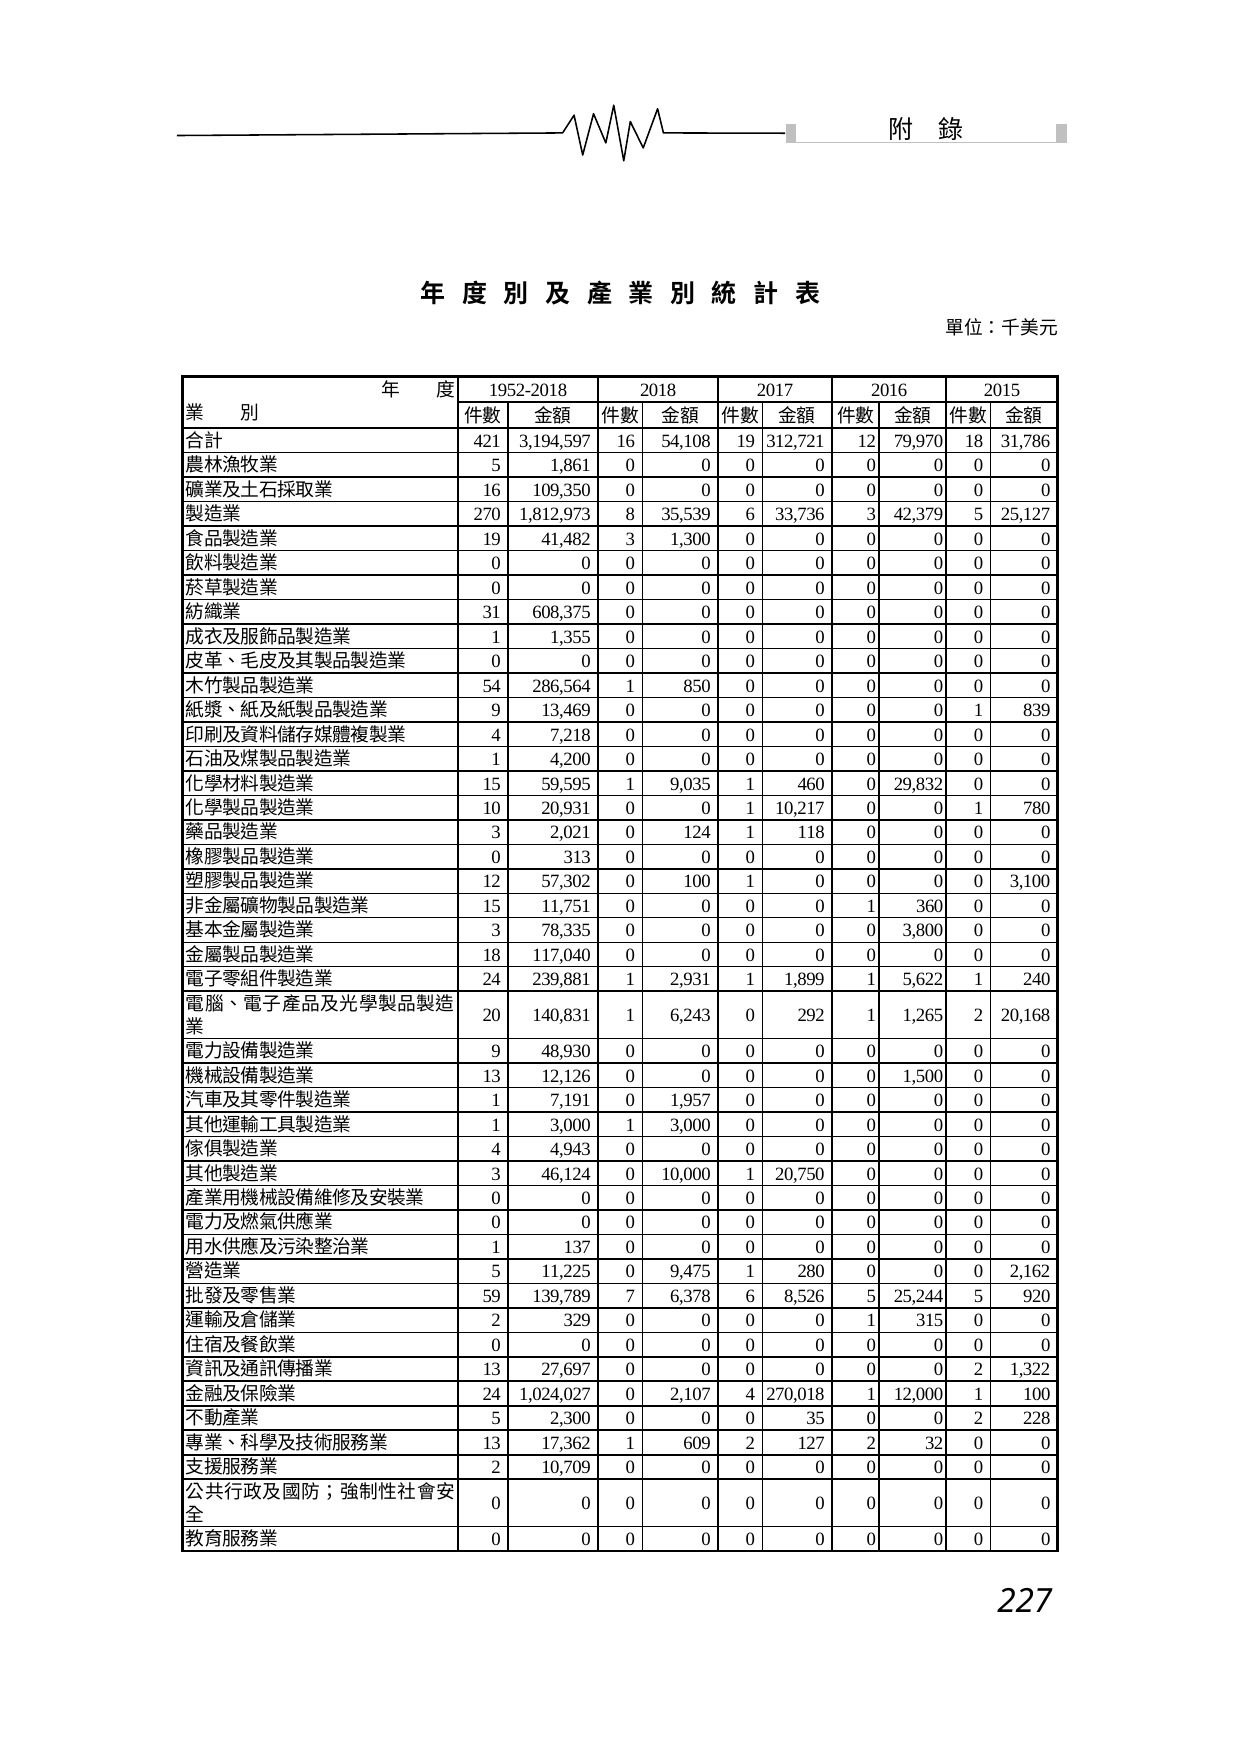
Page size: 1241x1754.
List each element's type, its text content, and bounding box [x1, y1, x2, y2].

table_cell 2 [459, 1456, 507, 1478]
table_cell 0 [763, 747, 831, 770]
table_cell 118 [763, 821, 831, 843]
table_cell 1 [459, 625, 507, 648]
table_cell 0 [833, 870, 878, 892]
table_cell 0 [833, 674, 878, 697]
table_cell 0 [459, 649, 507, 672]
table_cell 0 [643, 1333, 717, 1356]
table_cell 0 [599, 1064, 642, 1087]
table_header 1952-2018 [459, 378, 597, 401]
table_cell 3,000 [509, 1113, 597, 1136]
table_cell 5 [833, 1284, 878, 1307]
table_cell 0 [719, 845, 762, 868]
table_cell 0 [719, 894, 762, 917]
table_cell 0 [763, 1480, 831, 1526]
table_cell 營造業 [184, 1260, 457, 1282]
table_cell 0 [880, 1186, 945, 1209]
table_cell 0 [947, 918, 990, 941]
table_cell 1 [833, 1309, 878, 1331]
table_cell 16 [599, 429, 642, 452]
table_cell 0 [947, 527, 990, 550]
table_cell 11,225 [509, 1260, 597, 1282]
table_cell 0 [763, 1064, 831, 1087]
table_cell 0 [833, 1137, 878, 1160]
table_cell 0 [643, 1039, 717, 1062]
table_cell 0 [763, 723, 831, 746]
table_cell 件數 [719, 403, 762, 427]
table_cell 0 [947, 1064, 990, 1087]
table_cell 0 [833, 1186, 878, 1209]
table_cell 240 [991, 967, 1056, 990]
table_cell 金融及保險業 [184, 1382, 457, 1405]
table_cell 0 [880, 1113, 945, 1136]
table_cell 8,526 [763, 1284, 831, 1307]
table_cell 0 [763, 527, 831, 550]
table_cell 7,191 [509, 1088, 597, 1111]
table_cell 0 [719, 1039, 762, 1062]
table_cell 汽車及其零件製造業 [184, 1088, 457, 1111]
table_cell 78,335 [509, 918, 597, 941]
table_cell 0 [719, 1407, 762, 1429]
table_cell 25,244 [880, 1284, 945, 1307]
table_cell 0 [763, 943, 831, 966]
table_cell 紙漿、紙及紙製品製造業 [184, 698, 457, 721]
table_cell 5 [459, 1407, 507, 1429]
table_cell 電腦、電子產品及光學製品製造業 [184, 992, 457, 1038]
table_cell 0 [833, 527, 878, 550]
table_cell 0 [947, 1039, 990, 1062]
table_cell 0 [880, 478, 945, 501]
table_cell 270,018 [763, 1382, 831, 1405]
table_cell 產業用機械設備維修及安裝業 [184, 1186, 457, 1209]
table_header 2017 [719, 378, 831, 401]
table_cell 280 [763, 1260, 831, 1282]
table_cell 0 [719, 1527, 762, 1550]
table_cell 0 [833, 1527, 878, 1550]
table_cell 0 [991, 1088, 1056, 1111]
table_cell 0 [719, 723, 762, 746]
table_cell 0 [991, 943, 1056, 966]
table_cell 0 [947, 894, 990, 917]
table_cell 0 [991, 918, 1056, 941]
table_cell 0 [880, 747, 945, 770]
table_cell 0 [643, 600, 717, 623]
table_cell 10,217 [763, 796, 831, 819]
table_cell 0 [880, 1527, 945, 1550]
table_cell 0 [991, 649, 1056, 672]
table_cell 0 [643, 894, 717, 917]
table_cell 0 [947, 845, 990, 868]
table_cell 0 [763, 551, 831, 574]
table_cell 0 [599, 1407, 642, 1429]
table_cell 0 [991, 1113, 1056, 1136]
table_cell 皮革、毛皮及其製品製造業 [184, 649, 457, 672]
table_cell 27,697 [509, 1358, 597, 1380]
table_cell 20,750 [763, 1162, 831, 1184]
table_cell 0 [643, 918, 717, 941]
table_cell 0 [947, 1113, 990, 1136]
table_cell 0 [763, 649, 831, 672]
table_cell 0 [643, 1456, 717, 1478]
table_cell 0 [509, 1186, 597, 1209]
table_cell 0 [763, 894, 831, 917]
table_cell 0 [599, 1039, 642, 1062]
table_cell 0 [991, 478, 1056, 501]
table_cell 79,970 [880, 429, 945, 452]
table_cell 公共行政及國防；強制性社會安全 [184, 1480, 457, 1526]
table_cell 0 [991, 674, 1056, 697]
table_cell 機械設備製造業 [184, 1064, 457, 1087]
table_cell 0 [947, 747, 990, 770]
table_cell 0 [643, 1211, 717, 1233]
table_cell 13 [459, 1431, 507, 1454]
table_cell 6,243 [643, 992, 717, 1038]
table_cell 19 [459, 527, 507, 550]
table_header 2018 [599, 378, 717, 401]
table_cell 0 [833, 1039, 878, 1062]
table_cell 0 [991, 1456, 1056, 1478]
table_cell 0 [880, 453, 945, 476]
table_cell 0 [991, 527, 1056, 550]
table_cell 139,789 [509, 1284, 597, 1307]
table_cell 270 [459, 502, 507, 525]
table_cell 教育服務業 [184, 1527, 457, 1550]
table_cell 0 [599, 1333, 642, 1356]
table_cell 飲料製造業 [184, 551, 457, 574]
table_cell 石油及煤製品製造業 [184, 747, 457, 770]
table_cell 0 [833, 1358, 878, 1380]
table_cell 2,021 [509, 821, 597, 843]
table_cell 0 [991, 600, 1056, 623]
table_cell 0 [880, 943, 945, 966]
table_cell 20,931 [509, 796, 597, 819]
table_cell 57,302 [509, 870, 597, 892]
table_cell 0 [509, 1211, 597, 1233]
table_cell 0 [880, 698, 945, 721]
table_cell 0 [459, 1480, 507, 1526]
table_cell 0 [719, 1333, 762, 1356]
table_cell 0 [719, 1113, 762, 1136]
table_cell 0 [719, 992, 762, 1038]
table_cell 140,831 [509, 992, 597, 1038]
table_cell 3 [459, 1162, 507, 1184]
table_cell 0 [991, 1186, 1056, 1209]
table_cell 0 [719, 1186, 762, 1209]
table_cell 850 [643, 674, 717, 697]
table_cell 0 [833, 1211, 878, 1233]
table_cell 4 [459, 723, 507, 746]
table_cell 0 [763, 1527, 831, 1550]
table_cell 315 [880, 1309, 945, 1331]
table_cell 10,000 [643, 1162, 717, 1184]
table_cell 16 [459, 478, 507, 501]
table_cell 3,194,597 [509, 429, 597, 452]
table_cell 1 [719, 1260, 762, 1282]
table_cell 1,024,027 [509, 1382, 597, 1405]
table_cell 0 [880, 1480, 945, 1526]
table_cell 0 [947, 576, 990, 599]
table_cell 件數 [599, 403, 642, 427]
table_cell 0 [719, 551, 762, 574]
table_cell 0 [763, 1358, 831, 1380]
table_cell 0 [991, 551, 1056, 574]
table_cell 1 [459, 1088, 507, 1111]
table_cell 0 [763, 625, 831, 648]
table_cell 35 [763, 1407, 831, 1429]
table_cell 0 [833, 551, 878, 574]
table_cell 1 [947, 967, 990, 990]
table_cell 10 [459, 796, 507, 819]
table_cell 54,108 [643, 429, 717, 452]
table_cell 1,812,973 [509, 502, 597, 525]
table_cell 12 [833, 429, 878, 452]
table_cell 3 [599, 527, 642, 550]
table_cell 金屬製品製造業 [184, 943, 457, 966]
table_cell 54 [459, 674, 507, 697]
table_cell 15 [459, 772, 507, 794]
table_cell 金額 [880, 403, 945, 427]
table_cell 電力及燃氣供應業 [184, 1211, 457, 1233]
table_cell 成衣及服飾品製造業 [184, 625, 457, 648]
table_cell 2,300 [509, 1407, 597, 1429]
table_cell 0 [833, 600, 878, 623]
table_cell 1 [719, 967, 762, 990]
table_cell 9 [459, 1039, 507, 1062]
table_cell 0 [459, 1186, 507, 1209]
table_cell 0 [991, 1480, 1056, 1526]
table_cell 42,379 [880, 502, 945, 525]
table_cell 0 [947, 1456, 990, 1478]
table_cell 0 [763, 1137, 831, 1160]
table_cell 菸草製造業 [184, 576, 457, 599]
table_cell 0 [643, 453, 717, 476]
table_cell 292 [763, 992, 831, 1038]
table_cell 1,957 [643, 1088, 717, 1111]
table_cell 3 [459, 918, 507, 941]
table_cell 木竹製品製造業 [184, 674, 457, 697]
table_cell 0 [947, 1186, 990, 1209]
table_cell 金額 [643, 403, 717, 427]
table_cell 0 [947, 943, 990, 966]
table_cell 2 [833, 1431, 878, 1454]
table_cell 609 [643, 1431, 717, 1454]
table_cell 0 [947, 674, 990, 697]
table_cell 0 [599, 1162, 642, 1184]
table_cell 0 [643, 649, 717, 672]
table_cell 0 [763, 698, 831, 721]
table_cell 0 [880, 796, 945, 819]
table_cell 100 [991, 1382, 1056, 1405]
table_cell 非金屬礦物製品製造業 [184, 894, 457, 917]
table_cell 0 [991, 453, 1056, 476]
table_cell 金額 [509, 403, 597, 427]
table_cell 0 [833, 1162, 878, 1184]
table_cell 2 [719, 1431, 762, 1454]
table_cell 10,709 [509, 1456, 597, 1478]
table_cell 0 [947, 1088, 990, 1111]
table_cell 35,539 [643, 502, 717, 525]
table_cell 0 [643, 1137, 717, 1160]
table_cell 1 [599, 674, 642, 697]
table_cell 7,218 [509, 723, 597, 746]
table_cell 0 [991, 772, 1056, 794]
table_cell 資訊及通訊傳播業 [184, 1358, 457, 1380]
table_cell 0 [763, 1113, 831, 1136]
table_cell 0 [880, 625, 945, 648]
table_cell 礦業及土石採取業 [184, 478, 457, 501]
table_cell 6,378 [643, 1284, 717, 1307]
table_cell 0 [599, 551, 642, 574]
table_cell 0 [599, 1382, 642, 1405]
table_cell 12,000 [880, 1382, 945, 1405]
table_cell 4 [719, 1382, 762, 1405]
table_cell 0 [599, 1211, 642, 1233]
table_cell 食品製造業 [184, 527, 457, 550]
table_cell 0 [833, 1333, 878, 1356]
table_cell 13 [459, 1358, 507, 1380]
table_cell 其他運輸工具製造業 [184, 1113, 457, 1136]
table_cell 117,040 [509, 943, 597, 966]
table_cell 0 [599, 1480, 642, 1526]
table_cell 0 [947, 453, 990, 476]
table_cell 0 [763, 1456, 831, 1478]
table_cell 1,300 [643, 527, 717, 550]
table_cell 18 [947, 429, 990, 452]
table_cell 0 [719, 1064, 762, 1087]
table_cell 0 [643, 1407, 717, 1429]
table_cell 0 [833, 772, 878, 794]
table_cell 0 [991, 576, 1056, 599]
table_cell 329 [509, 1309, 597, 1331]
table_cell 0 [991, 1527, 1056, 1550]
table_cell 0 [947, 649, 990, 672]
table_cell 0 [880, 723, 945, 746]
table_cell 0 [599, 453, 642, 476]
table_cell 0 [459, 1211, 507, 1233]
table_cell 電力設備製造業 [184, 1039, 457, 1062]
table_cell 0 [643, 1064, 717, 1087]
table_cell 塑膠製品製造業 [184, 870, 457, 892]
table_cell 住宿及餐飲業 [184, 1333, 457, 1356]
table_cell 109,350 [509, 478, 597, 501]
table_cell 360 [880, 894, 945, 917]
table_cell 0 [599, 870, 642, 892]
table_cell 0 [833, 453, 878, 476]
table_cell 1,265 [880, 992, 945, 1038]
table_cell 0 [643, 1235, 717, 1258]
table_cell 0 [991, 1211, 1056, 1233]
table_cell 0 [719, 1137, 762, 1160]
table_cell 41,482 [509, 527, 597, 550]
table_cell 0 [763, 576, 831, 599]
table_cell 0 [880, 576, 945, 599]
table_cell 0 [991, 821, 1056, 843]
table_cell 0 [833, 723, 878, 746]
table_cell 31,786 [991, 429, 1056, 452]
table_cell 0 [599, 796, 642, 819]
table_cell 件數 [833, 403, 878, 427]
table_cell 4,943 [509, 1137, 597, 1160]
table_cell 0 [947, 870, 990, 892]
table_cell 0 [833, 1235, 878, 1258]
table_cell 0 [459, 845, 507, 868]
table_cell 0 [509, 1333, 597, 1356]
table_cell 0 [599, 600, 642, 623]
table_cell 17,362 [509, 1431, 597, 1454]
table_cell 0 [880, 1456, 945, 1478]
table_cell 920 [991, 1284, 1056, 1307]
table_cell 0 [947, 1137, 990, 1160]
table_cell 0 [763, 1235, 831, 1258]
table_cell 1 [599, 1113, 642, 1136]
table_cell 0 [599, 894, 642, 917]
table_cell 0 [719, 674, 762, 697]
table_cell 0 [719, 1088, 762, 1111]
table_cell 0 [947, 551, 990, 574]
table_cell 286,564 [509, 674, 597, 697]
table_cell 6 [719, 502, 762, 525]
table_cell 0 [763, 674, 831, 697]
table_cell 228 [991, 1407, 1056, 1429]
table_cell 0 [509, 551, 597, 574]
table_cell 其他製造業 [184, 1162, 457, 1184]
table_cell 20 [459, 992, 507, 1038]
table_cell 批發及零售業 [184, 1284, 457, 1307]
table_cell 1 [719, 796, 762, 819]
table_cell 0 [833, 943, 878, 966]
table_cell 0 [991, 723, 1056, 746]
table_cell 0 [643, 1527, 717, 1550]
table_cell 15 [459, 894, 507, 917]
table_cell 0 [763, 870, 831, 892]
table_cell 0 [947, 1211, 990, 1233]
table_cell 0 [643, 796, 717, 819]
table_cell 0 [880, 1039, 945, 1062]
table_cell 29,832 [880, 772, 945, 794]
table_cell 1 [719, 1162, 762, 1184]
table_cell 0 [719, 453, 762, 476]
table_cell 1 [459, 1113, 507, 1136]
table_cell 31 [459, 600, 507, 623]
table_cell 不動產業 [184, 1407, 457, 1429]
table_cell 0 [459, 1527, 507, 1550]
table_cell 0 [833, 649, 878, 672]
table_cell 0 [599, 918, 642, 941]
table_cell 0 [947, 1260, 990, 1282]
table_cell 0 [599, 1309, 642, 1331]
table_cell 0 [459, 1333, 507, 1356]
table_cell 3 [833, 502, 878, 525]
table_cell 239,881 [509, 967, 597, 990]
table_cell 0 [833, 747, 878, 770]
table_cell 9,035 [643, 772, 717, 794]
table_cell 0 [763, 1088, 831, 1111]
table_cell 0 [833, 478, 878, 501]
table_cell 0 [833, 1456, 878, 1478]
table_cell 46,124 [509, 1162, 597, 1184]
table_cell 5,622 [880, 967, 945, 990]
table_header 2016 [833, 378, 945, 401]
table_cell 2 [947, 1407, 990, 1429]
table_cell 1 [947, 1382, 990, 1405]
table_cell 0 [763, 1039, 831, 1062]
table_cell 0 [947, 1527, 990, 1550]
table_cell 19 [719, 429, 762, 452]
table_cell 7 [599, 1284, 642, 1307]
table_cell 59,595 [509, 772, 597, 794]
table_cell 0 [880, 1407, 945, 1429]
table_cell 608,375 [509, 600, 597, 623]
table_cell 0 [599, 1088, 642, 1111]
table_cell 0 [719, 698, 762, 721]
table_cell 6 [719, 1284, 762, 1307]
table_cell 0 [763, 1186, 831, 1209]
table_cell 0 [833, 1113, 878, 1136]
table_cell 1,500 [880, 1064, 945, 1087]
table_cell 13,469 [509, 698, 597, 721]
table_cell 312,721 [763, 429, 831, 452]
table_cell 0 [880, 674, 945, 697]
table_cell 0 [991, 747, 1056, 770]
table_cell 839 [991, 698, 1056, 721]
table_cell 1 [719, 821, 762, 843]
table_cell 1 [599, 1431, 642, 1454]
table_cell 11,751 [509, 894, 597, 917]
table_cell 0 [833, 1260, 878, 1282]
table_cell 0 [719, 1235, 762, 1258]
table_cell 1,355 [509, 625, 597, 648]
table_cell 0 [599, 1186, 642, 1209]
table_cell 0 [763, 918, 831, 941]
table_cell 4,200 [509, 747, 597, 770]
table_cell 0 [599, 649, 642, 672]
table_cell 0 [643, 1186, 717, 1209]
table_cell 2,931 [643, 967, 717, 990]
table_cell 0 [991, 845, 1056, 868]
table_cell 0 [643, 698, 717, 721]
table_cell 48,930 [509, 1039, 597, 1062]
table_cell 0 [643, 478, 717, 501]
table_cell 0 [880, 1358, 945, 1380]
table_cell 0 [947, 600, 990, 623]
table_cell 4 [459, 1137, 507, 1160]
table_cell 0 [833, 576, 878, 599]
table_cell 0 [947, 1309, 990, 1331]
table_cell 0 [880, 1162, 945, 1184]
table_cell 2 [947, 992, 990, 1038]
table_cell 0 [719, 1309, 762, 1331]
table_cell 0 [719, 600, 762, 623]
table_cell 電子零組件製造業 [184, 967, 457, 990]
table_cell 0 [880, 1333, 945, 1356]
table_cell 0 [599, 1527, 642, 1550]
table_cell 127 [763, 1431, 831, 1454]
table_cell 傢俱製造業 [184, 1137, 457, 1160]
table_cell 0 [833, 796, 878, 819]
table_cell 0 [719, 1480, 762, 1526]
table_cell 0 [643, 943, 717, 966]
table_cell 3,000 [643, 1113, 717, 1136]
table_cell 1 [833, 1382, 878, 1405]
table_cell 24 [459, 967, 507, 990]
table_cell 0 [643, 551, 717, 574]
table_cell 0 [991, 894, 1056, 917]
table_cell 3,800 [880, 918, 945, 941]
table_cell 0 [991, 1333, 1056, 1356]
table_cell 0 [991, 1431, 1056, 1454]
table_cell 0 [643, 1309, 717, 1331]
table_cell 0 [599, 698, 642, 721]
table_cell 0 [509, 1527, 597, 1550]
table_cell 0 [833, 1064, 878, 1087]
table_cell 1 [833, 894, 878, 917]
table_cell 0 [833, 698, 878, 721]
table_cell 0 [880, 1137, 945, 1160]
table_cell 100 [643, 870, 717, 892]
table_cell 0 [991, 1162, 1056, 1184]
table_cell 0 [459, 551, 507, 574]
table_cell 1 [459, 747, 507, 770]
table_cell 1 [459, 1235, 507, 1258]
table_cell 0 [763, 1333, 831, 1356]
table_cell 5 [459, 1260, 507, 1282]
table_cell 2 [947, 1358, 990, 1380]
table_cell 8 [599, 502, 642, 525]
table_cell 0 [880, 845, 945, 868]
table_cell 0 [719, 1211, 762, 1233]
table_cell 0 [947, 772, 990, 794]
table_cell 1 [719, 772, 762, 794]
table_cell 460 [763, 772, 831, 794]
table_cell 1 [599, 772, 642, 794]
table_cell 運輸及倉儲業 [184, 1309, 457, 1331]
table_cell 金額 [763, 403, 831, 427]
table_cell 0 [459, 576, 507, 599]
table_cell 合計 [184, 429, 457, 452]
table_cell 1 [599, 967, 642, 990]
table_cell 0 [880, 1260, 945, 1282]
table_cell 12 [459, 870, 507, 892]
table_cell 1 [599, 992, 642, 1038]
table_cell 1,322 [991, 1358, 1056, 1380]
table_cell 件數 [459, 403, 507, 427]
table_cell 0 [763, 453, 831, 476]
table_cell 0 [880, 1211, 945, 1233]
table_cell 2,107 [643, 1382, 717, 1405]
table_cell 基本金屬製造業 [184, 918, 457, 941]
table_cell 24 [459, 1382, 507, 1405]
table_cell 0 [599, 1260, 642, 1282]
table_cell 0 [599, 1235, 642, 1258]
table_header 年 度 業 別 [184, 378, 457, 427]
table_cell 9,475 [643, 1260, 717, 1282]
table_cell 25,127 [991, 502, 1056, 525]
table_cell 0 [991, 1309, 1056, 1331]
text 年度別及產業別統計表 [183, 250, 1058, 313]
table_cell 0 [763, 478, 831, 501]
table_cell 0 [643, 1358, 717, 1380]
table_cell 1,899 [763, 967, 831, 990]
table_cell 金額 [991, 403, 1056, 427]
table_cell 件數 [947, 403, 990, 427]
table_cell 2 [459, 1309, 507, 1331]
table_cell 0 [643, 576, 717, 599]
table_cell 支援服務業 [184, 1456, 457, 1478]
table_cell 2,162 [991, 1260, 1056, 1282]
table_cell 32 [880, 1431, 945, 1454]
table_cell 12,126 [509, 1064, 597, 1087]
table_cell 0 [599, 576, 642, 599]
table_cell 3 [459, 821, 507, 843]
table_cell 1 [833, 967, 878, 990]
table_cell 59 [459, 1284, 507, 1307]
table_cell 0 [643, 747, 717, 770]
table_cell 用水供應及污染整治業 [184, 1235, 457, 1258]
table_cell 藥品製造業 [184, 821, 457, 843]
table_cell 0 [719, 1358, 762, 1380]
table_cell 0 [509, 1480, 597, 1526]
table_cell 0 [833, 625, 878, 648]
table_cell 化學材料製造業 [184, 772, 457, 794]
table_cell 0 [833, 845, 878, 868]
table_cell 化學製品製造業 [184, 796, 457, 819]
table_cell 0 [719, 649, 762, 672]
table_cell 18 [459, 943, 507, 966]
table_cell 0 [719, 625, 762, 648]
table_cell 0 [880, 870, 945, 892]
table_cell 20,168 [991, 992, 1056, 1038]
table_cell 0 [599, 1456, 642, 1478]
table_cell 1,861 [509, 453, 597, 476]
table_cell 1 [719, 870, 762, 892]
table_cell 3,100 [991, 870, 1056, 892]
table_cell 專業、科學及技術服務業 [184, 1431, 457, 1454]
table_cell 0 [947, 478, 990, 501]
table_cell 0 [833, 1407, 878, 1429]
table_cell 紡織業 [184, 600, 457, 623]
table_cell 0 [763, 1309, 831, 1331]
table_cell 1 [947, 796, 990, 819]
table_cell 0 [719, 747, 762, 770]
table_cell 0 [599, 723, 642, 746]
table_cell 橡膠製品製造業 [184, 845, 457, 868]
table_cell 0 [947, 1162, 990, 1184]
table_cell 農林漁牧業 [184, 453, 457, 476]
table_cell 0 [509, 576, 597, 599]
table_cell 0 [719, 943, 762, 966]
table_cell 124 [643, 821, 717, 843]
table_cell 0 [991, 1039, 1056, 1062]
table_cell 0 [833, 918, 878, 941]
table_cell 0 [719, 478, 762, 501]
table_cell 0 [599, 1358, 642, 1380]
table_cell 0 [833, 821, 878, 843]
table_cell 0 [599, 821, 642, 843]
table_cell 0 [599, 478, 642, 501]
table_cell 1 [833, 992, 878, 1038]
table_cell 9 [459, 698, 507, 721]
table_cell 0 [643, 625, 717, 648]
table_cell 0 [991, 1235, 1056, 1258]
table_cell 0 [599, 625, 642, 648]
table_cell 0 [643, 1480, 717, 1526]
table_cell 1 [947, 698, 990, 721]
table_cell 0 [880, 1235, 945, 1258]
table_cell 313 [509, 845, 597, 868]
table_cell 0 [719, 576, 762, 599]
table_cell 5 [947, 502, 990, 525]
table_cell 137 [509, 1235, 597, 1258]
table_cell 0 [947, 723, 990, 746]
table_cell 0 [763, 1211, 831, 1233]
table_cell 0 [643, 845, 717, 868]
table_cell 0 [880, 1088, 945, 1111]
table_header 2015 [947, 378, 1056, 401]
table_cell 0 [719, 918, 762, 941]
table_cell 0 [763, 600, 831, 623]
table_cell 0 [833, 1088, 878, 1111]
table_cell 0 [833, 1480, 878, 1526]
table_cell 33,736 [763, 502, 831, 525]
table_cell 421 [459, 429, 507, 452]
table_cell 0 [880, 600, 945, 623]
table_cell 13 [459, 1064, 507, 1087]
table_cell 0 [880, 649, 945, 672]
table_cell 0 [880, 551, 945, 574]
table_cell 0 [991, 625, 1056, 648]
table_cell 0 [599, 943, 642, 966]
table_cell 0 [643, 723, 717, 746]
table_cell 0 [599, 845, 642, 868]
table_cell 0 [719, 527, 762, 550]
table_cell 0 [991, 1137, 1056, 1160]
table_cell 印刷及資料儲存媒體複製業 [184, 723, 457, 746]
table_cell 5 [947, 1284, 990, 1307]
table_cell 0 [991, 1064, 1056, 1087]
table_cell 0 [599, 747, 642, 770]
table_cell 製造業 [184, 502, 457, 525]
table_cell 0 [880, 527, 945, 550]
table_cell 0 [947, 625, 990, 648]
table_cell 0 [947, 1480, 990, 1526]
table_cell 0 [947, 1333, 990, 1356]
table_cell 0 [880, 821, 945, 843]
table_cell 0 [763, 845, 831, 868]
table_cell 0 [947, 821, 990, 843]
table_cell 0 [509, 649, 597, 672]
text 單位：千美元 [232, 313, 1058, 340]
table_cell 0 [947, 1235, 990, 1258]
table_cell 5 [459, 453, 507, 476]
table_cell 780 [991, 796, 1056, 819]
table_cell 0 [719, 1456, 762, 1478]
table_cell 0 [599, 1137, 642, 1160]
table_cell 0 [947, 1431, 990, 1454]
